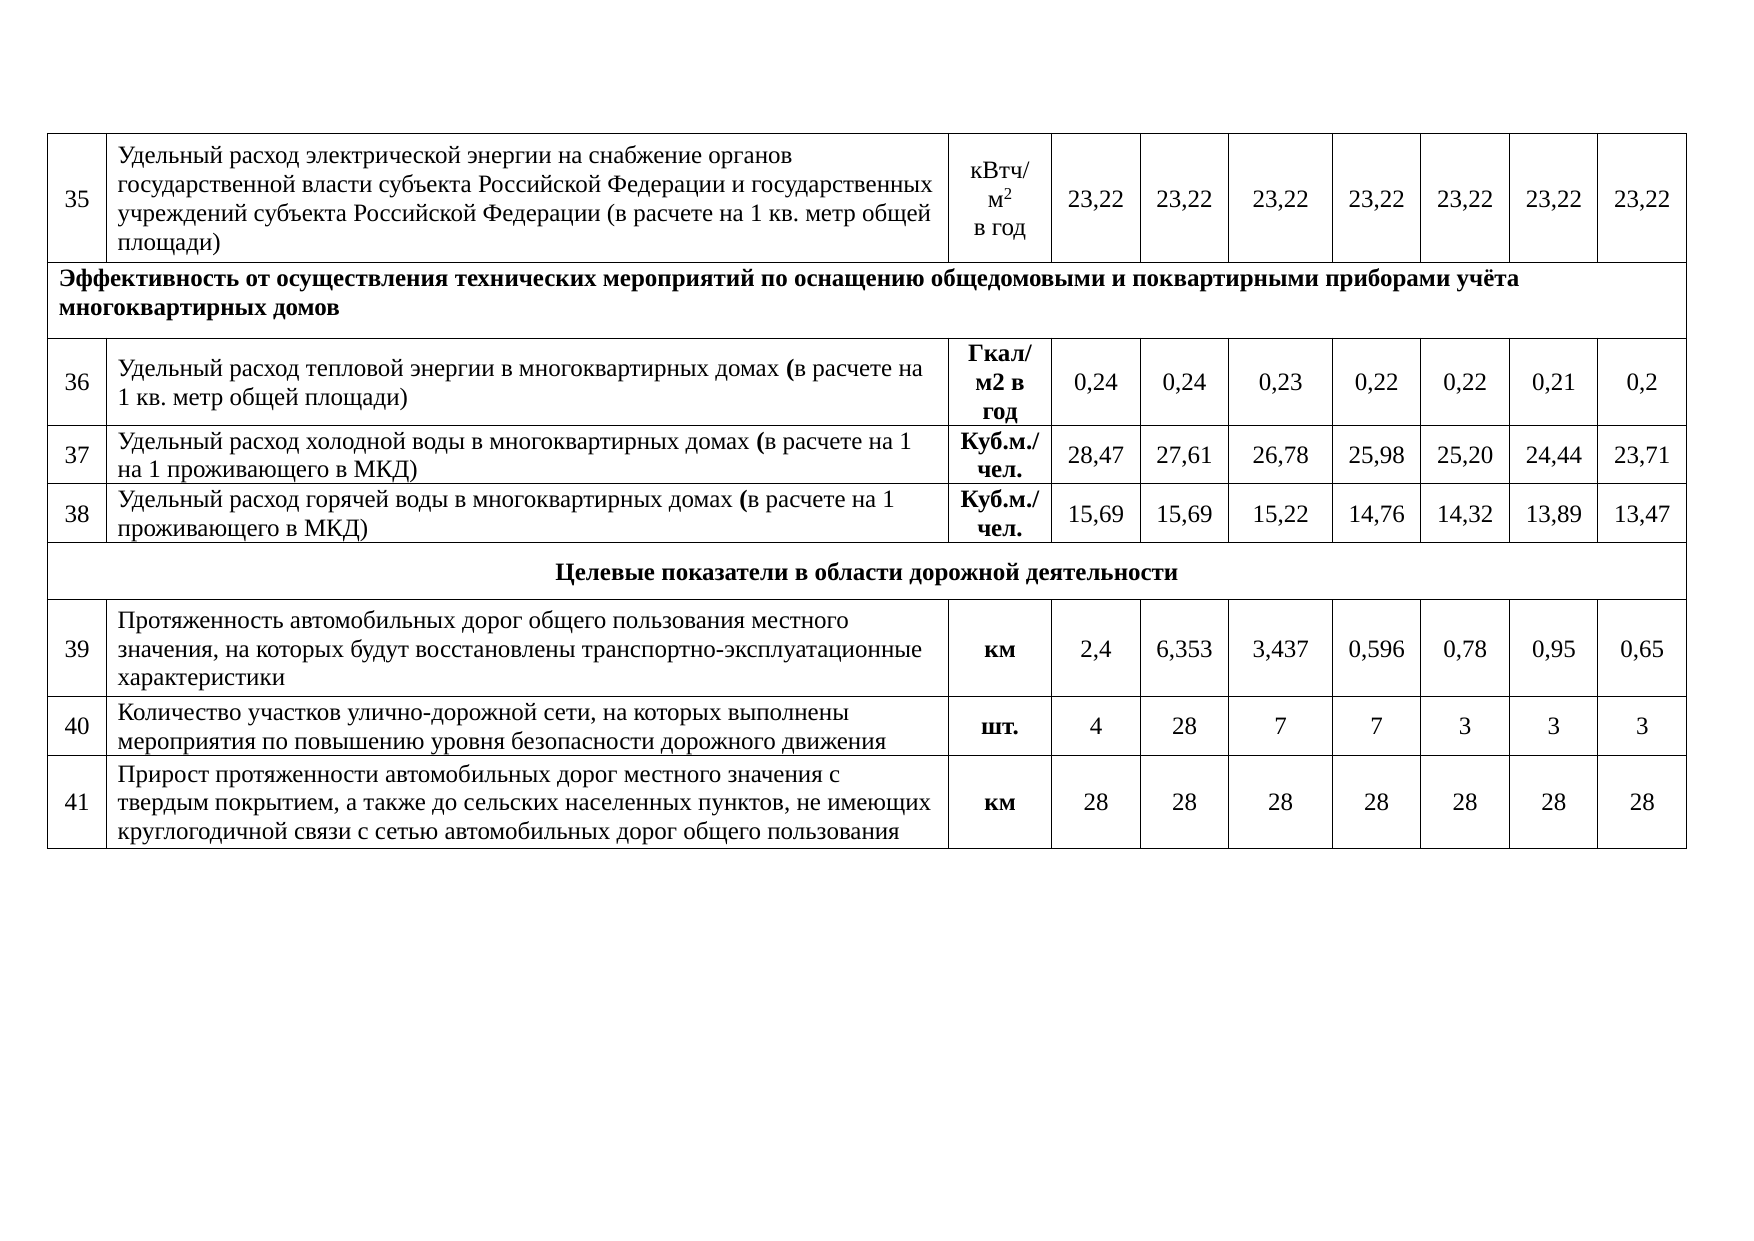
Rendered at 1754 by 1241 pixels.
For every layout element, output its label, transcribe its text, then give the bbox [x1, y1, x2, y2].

table_cell 23,22 [1421, 134, 1509, 262]
table_cell 0,78 [1421, 600, 1509, 696]
table_cell 0,24 [1141, 339, 1228, 425]
table_cell 36 [48, 339, 106, 425]
table_cell Удельный расход холодной воды в многоквартирных домах (в расчете на 1 на 1 проживающего в МКД) [107, 426, 948, 483]
table_cell 15,22 [1229, 484, 1332, 542]
table_cell 0,2 [1598, 339, 1686, 425]
table_cell 13,47 [1598, 484, 1686, 542]
table_cell км [949, 756, 1051, 848]
table_cell 0,22 [1421, 339, 1509, 425]
table_cell 23,22 [1141, 134, 1228, 262]
table_cell 28 [1510, 756, 1597, 848]
table_cell шт. [949, 697, 1051, 754]
table_cell 14,76 [1333, 484, 1420, 542]
table_cell Куб.м./чел. [949, 426, 1051, 483]
table_cell 23,71 [1598, 426, 1686, 483]
table_cell 15,69 [1141, 484, 1228, 542]
table_cell Эффективность от осуществления технических мероприятий по оснащению общедомовыми и поквартирными приборами учёта многоквартирных домов [48, 263, 1686, 337]
table_cell 23,22 [1333, 134, 1420, 262]
table_cell Удельный расход электрической энергии на снабжение органов государственной власти субъекта Российской Федерации и государственных учреждений субъекта Российской Федерации (в расчете на 1 кв. метр общей площади) [107, 134, 948, 262]
table_cell Куб.м./чел. [949, 484, 1051, 542]
table_cell 2,4 [1052, 600, 1140, 696]
table_cell 40 [48, 697, 106, 754]
table_cell 28,47 [1052, 426, 1140, 483]
table_cell 0,22 [1333, 339, 1420, 425]
table_cell 28 [1052, 756, 1140, 848]
table_cell кВтч/ м2 в год [949, 134, 1051, 262]
table_cell 27,61 [1141, 426, 1228, 483]
table_cell Удельный расход горячей воды в многоквартирных домах (в расчете на 1 проживающего в МКД) [107, 484, 948, 542]
table_cell 0,21 [1510, 339, 1597, 425]
table_cell 3 [1598, 697, 1686, 754]
table_cell 23,22 [1052, 134, 1140, 262]
table_cell 4 [1052, 697, 1140, 754]
table_cell Количество участков улично-дорожной сети, на которых выполнены мероприятия по повышению уровня безопасности дорожного движения [107, 697, 948, 754]
table_cell 28 [1141, 756, 1228, 848]
table_cell 25,98 [1333, 426, 1420, 483]
table_cell 28 [1229, 756, 1332, 848]
table_cell Целевые показатели в области дорожной деятельности [48, 543, 1686, 599]
table_cell 35 [48, 134, 106, 262]
table_cell 28 [1333, 756, 1420, 848]
table_cell 23,22 [1510, 134, 1597, 262]
table_cell 13,89 [1510, 484, 1597, 542]
table_cell 23,22 [1598, 134, 1686, 262]
table_cell 15,69 [1052, 484, 1140, 542]
table_cell Гкал/м2 в год [949, 339, 1051, 425]
table_cell 3 [1510, 697, 1597, 754]
table_cell 23,22 [1229, 134, 1332, 262]
table_cell 7 [1229, 697, 1332, 754]
table_cell 14,32 [1421, 484, 1509, 542]
table_cell 28 [1598, 756, 1686, 848]
table_cell 39 [48, 600, 106, 696]
table_cell 3 [1421, 697, 1509, 754]
table_cell 0,23 [1229, 339, 1332, 425]
table_cell 0,24 [1052, 339, 1140, 425]
table_cell Прирост протяженности автомобильных дорог местного значения с твердым покрытием, а также до сельских населенных пунктов, не имеющих круглогодичной связи с сетью автомобильных дорог общего пользования [107, 756, 948, 848]
table_cell 26,78 [1229, 426, 1332, 483]
table_cell 24,44 [1510, 426, 1597, 483]
table_cell 38 [48, 484, 106, 542]
table_cell 3,437 [1229, 600, 1332, 696]
table_cell 7 [1333, 697, 1420, 754]
table_cell Удельный расход тепловой энергии в многоквартирных домах (в расчете на 1 кв. метр общей площади) [107, 339, 948, 425]
table_cell 0,95 [1510, 600, 1597, 696]
table_cell 41 [48, 756, 106, 848]
table_cell 37 [48, 426, 106, 483]
table_cell 25,20 [1421, 426, 1509, 483]
table_cell 28 [1421, 756, 1509, 848]
table_cell 0,596 [1333, 600, 1420, 696]
table_cell 6,353 [1141, 600, 1228, 696]
table_cell 28 [1141, 697, 1228, 754]
table_cell км [949, 600, 1051, 696]
table_cell Протяженность автомобильных дорог общего пользования местного значения, на которых будут восстановлены транспортно-эксплуатационные характеристики [107, 600, 948, 696]
table_cell 0,65 [1598, 600, 1686, 696]
